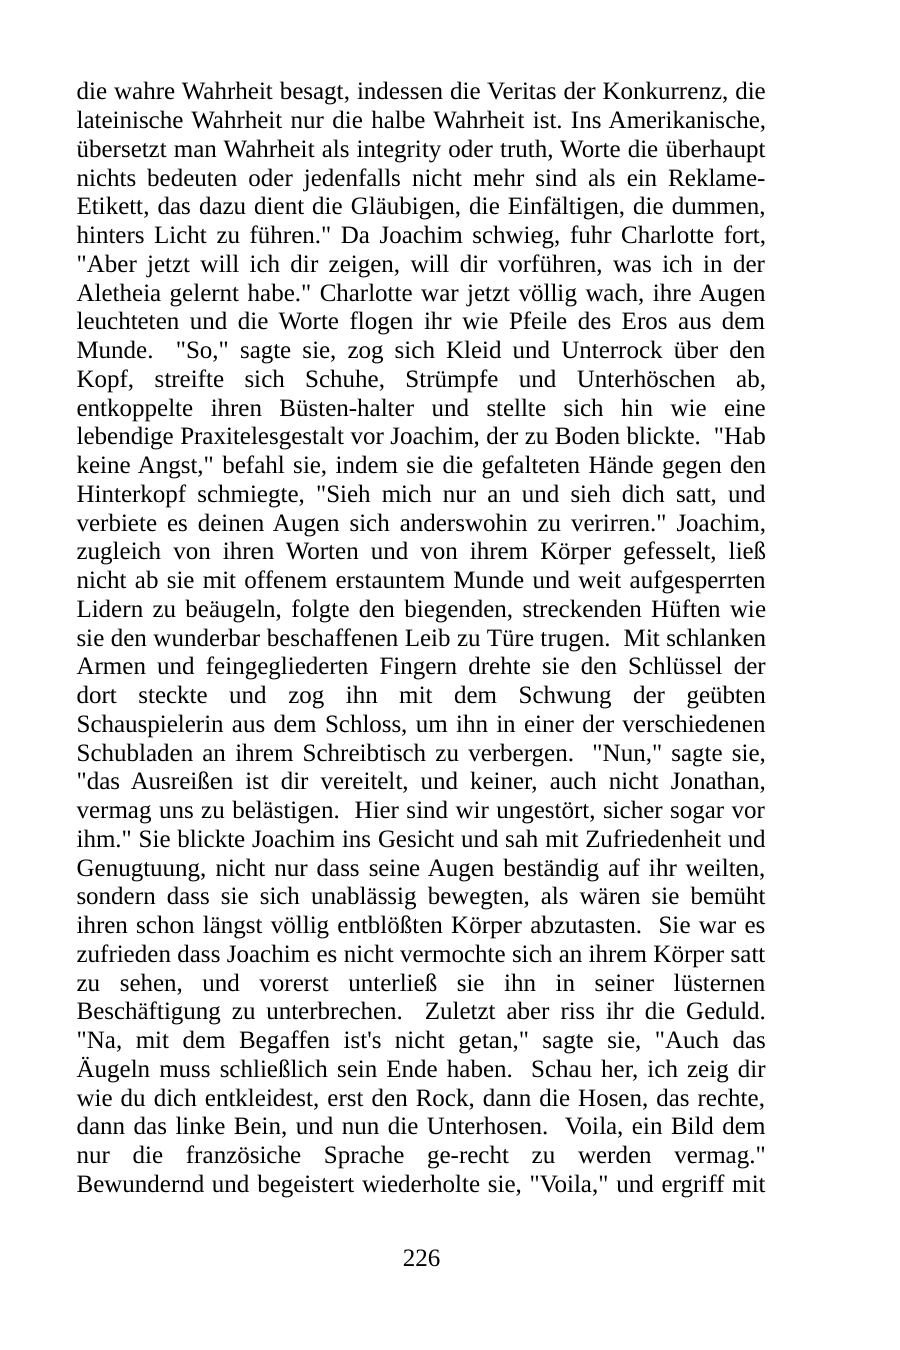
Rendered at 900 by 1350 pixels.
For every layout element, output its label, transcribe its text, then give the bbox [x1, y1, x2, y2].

text die wahre Wahrheit besagt, indessen die Veritas der Konkurrenz, die lateinische Wahrheit nur die halbe Wahrheit ist. Ins Amerikanische, übersetzt man Wahrheit als integrity oder truth, Worte die überhaupt nichts bedeuten oder jedenfalls nicht mehr sind als ein Reklame-Etikett, das dazu dient die Gläubigen, die Einfältigen, die dummen, hinters Licht zu führen." Da Joachim schwieg, fuhr Charlotte fort, "Aber jetzt will ich dir zeigen, will dir vorführen, was ich in der Aletheia gelernt habe." Charlotte war jetzt völlig wach, ihre Augen leuchteten und die Worte flogen ihr wie Pfeile des Eros aus dem Munde. "So," sagte sie, zog sich Kleid und Unterrock über den Kopf, streifte sich Schuhe, Strümpfe und Unterhöschen ab, entkoppelte ihren Büsten-halter und stellte sich hin wie eine lebendige Praxitelesgestalt vor Joachim, der zu Boden blickte. "Hab keine Angst," befahl sie, indem sie die gefalteten Hände gegen den Hinterkopf schmiegte, "Sieh mich nur an und sieh dich satt, und verbiete es deinen Augen sich anderswohin zu verirren." Joachim, zugleich von ihren Worten und von ihrem Körper gefesselt, ließ nicht ab sie mit offenem erstauntem Munde und weit aufgesperrten Lidern zu beäugeln, folgte den biegenden, streckenden Hüften wie sie den wunderbar beschaffenen Leib zu Türe trugen. Mit schlanken Armen und feingegliederten Fingern drehte sie den Schlüssel der dort steckte und zog ihn mit dem Schwung der geübten Schauspielerin aus dem Schloss, um ihn in einer der verschiedenen Schubladen an ihrem Schreibtisch zu verbergen. "Nun," sagte sie, "das Ausreißen ist dir vereitelt, und keiner, auch nicht Jonathan, vermag uns zu belästigen. Hier sind wir ungestört, sicher sogar vor ihm." Sie blickte Joachim ins Gesicht und sah mit Zufriedenheit und Genugtuung, nicht nur dass seine Augen beständig auf ihr weilten, sondern dass sie sich unablässig bewegten, als wären sie bemüht ihren schon längst völlig entblößten Körper abzutasten. Sie war es zufrieden dass Joachim es nicht vermochte sich an ihrem Körper satt zu sehen, und vorerst unterließ sie ihn in seiner lüsternen Beschäftigung zu unterbrechen. Zuletzt aber riss ihr die Geduld. "Na, mit dem Begaffen ist's nicht getan," sagte sie, "Auch das Äugeln muss schließlich sein Ende haben. Schau her, ich zeig dir wie du dich entkleidest, erst den Rock, dann die Hosen, das rechte, dann das linke Bein, und nun die Unterhosen. Voila, ein Bild dem nur die französiche Sprache ge-recht zu werden vermag." Bewundernd und begeistert wiederholte sie, "Voila," und ergriff mit [76, 76, 766, 1198]
